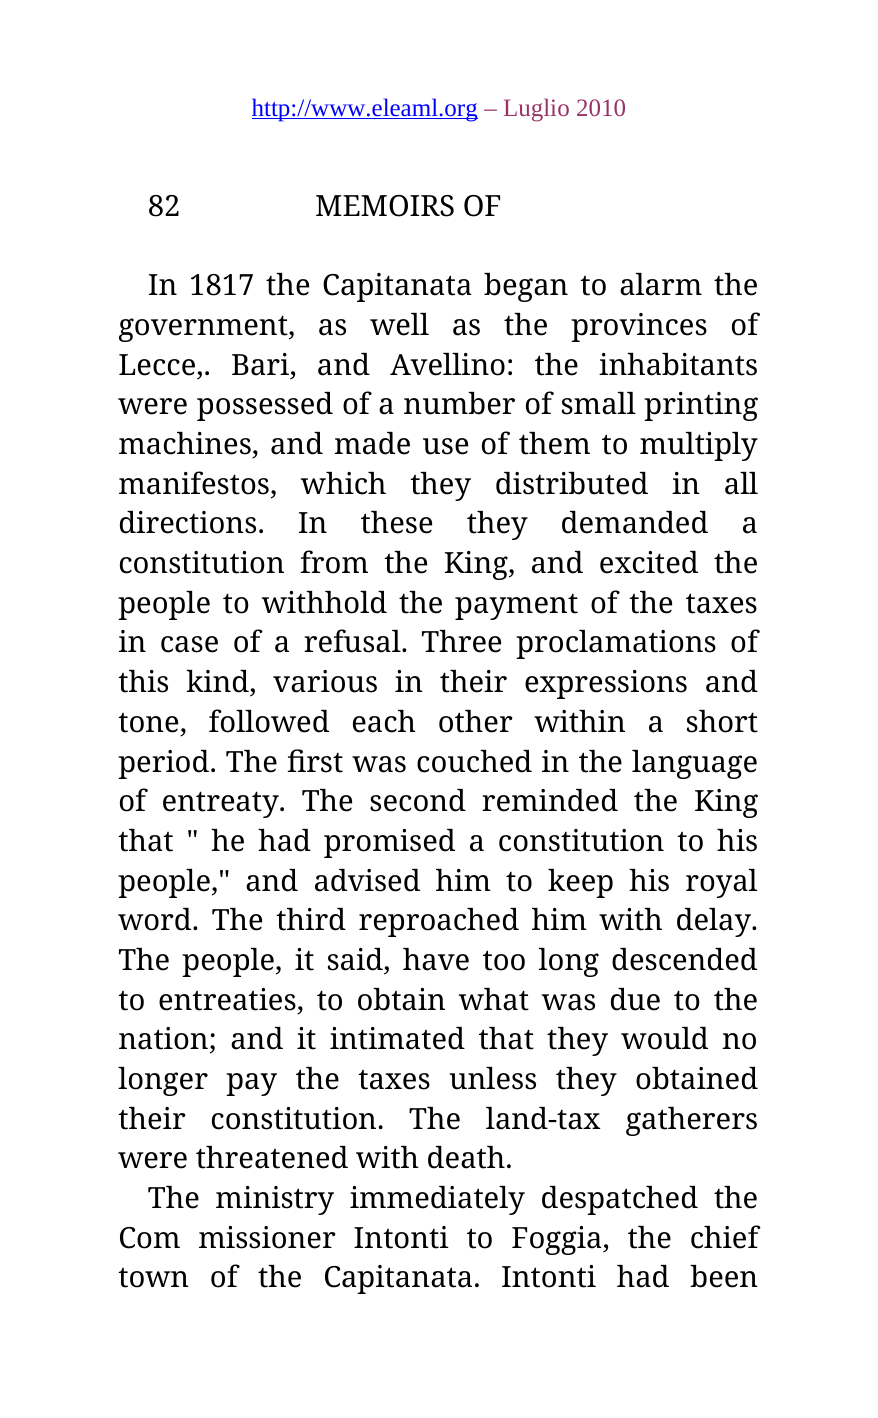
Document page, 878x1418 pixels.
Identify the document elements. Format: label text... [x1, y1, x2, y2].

text In 1817 the Capitanata began to alarm the government, as well as the provinces of Lecce,. Bari, and Avellino: the inhabitants were possessed of a number of small printing machines, and made use of them to multiply manifestos, which they distributed in all directions. In these they demanded a constitution from the King, and excited the people to withhold the payment of the taxes in case of a refusal. Three proclamations of this kind, various in their expressions and tone, followed each other within a short period. The first was couched in the language of entreaty. The second reminded the King that " he had promised a constitution to his people," and advised him to keep his royal word. The third reproached him with delay. The people, it said, have too long descended to entreaties, to obtain what was due to the nation; and it intimated that they would no longer pay the taxes unless they obtained their constitution. The land-tax gatherers were threatened with death. [118, 264, 759, 1177]
text The ministry immediately despatched the Com missioner Intonti to Foggia, the chief town of the Capitanata. Intonti had been [118, 1177, 759, 1296]
text 82 MEMOIRS OF [118, 185, 759, 225]
